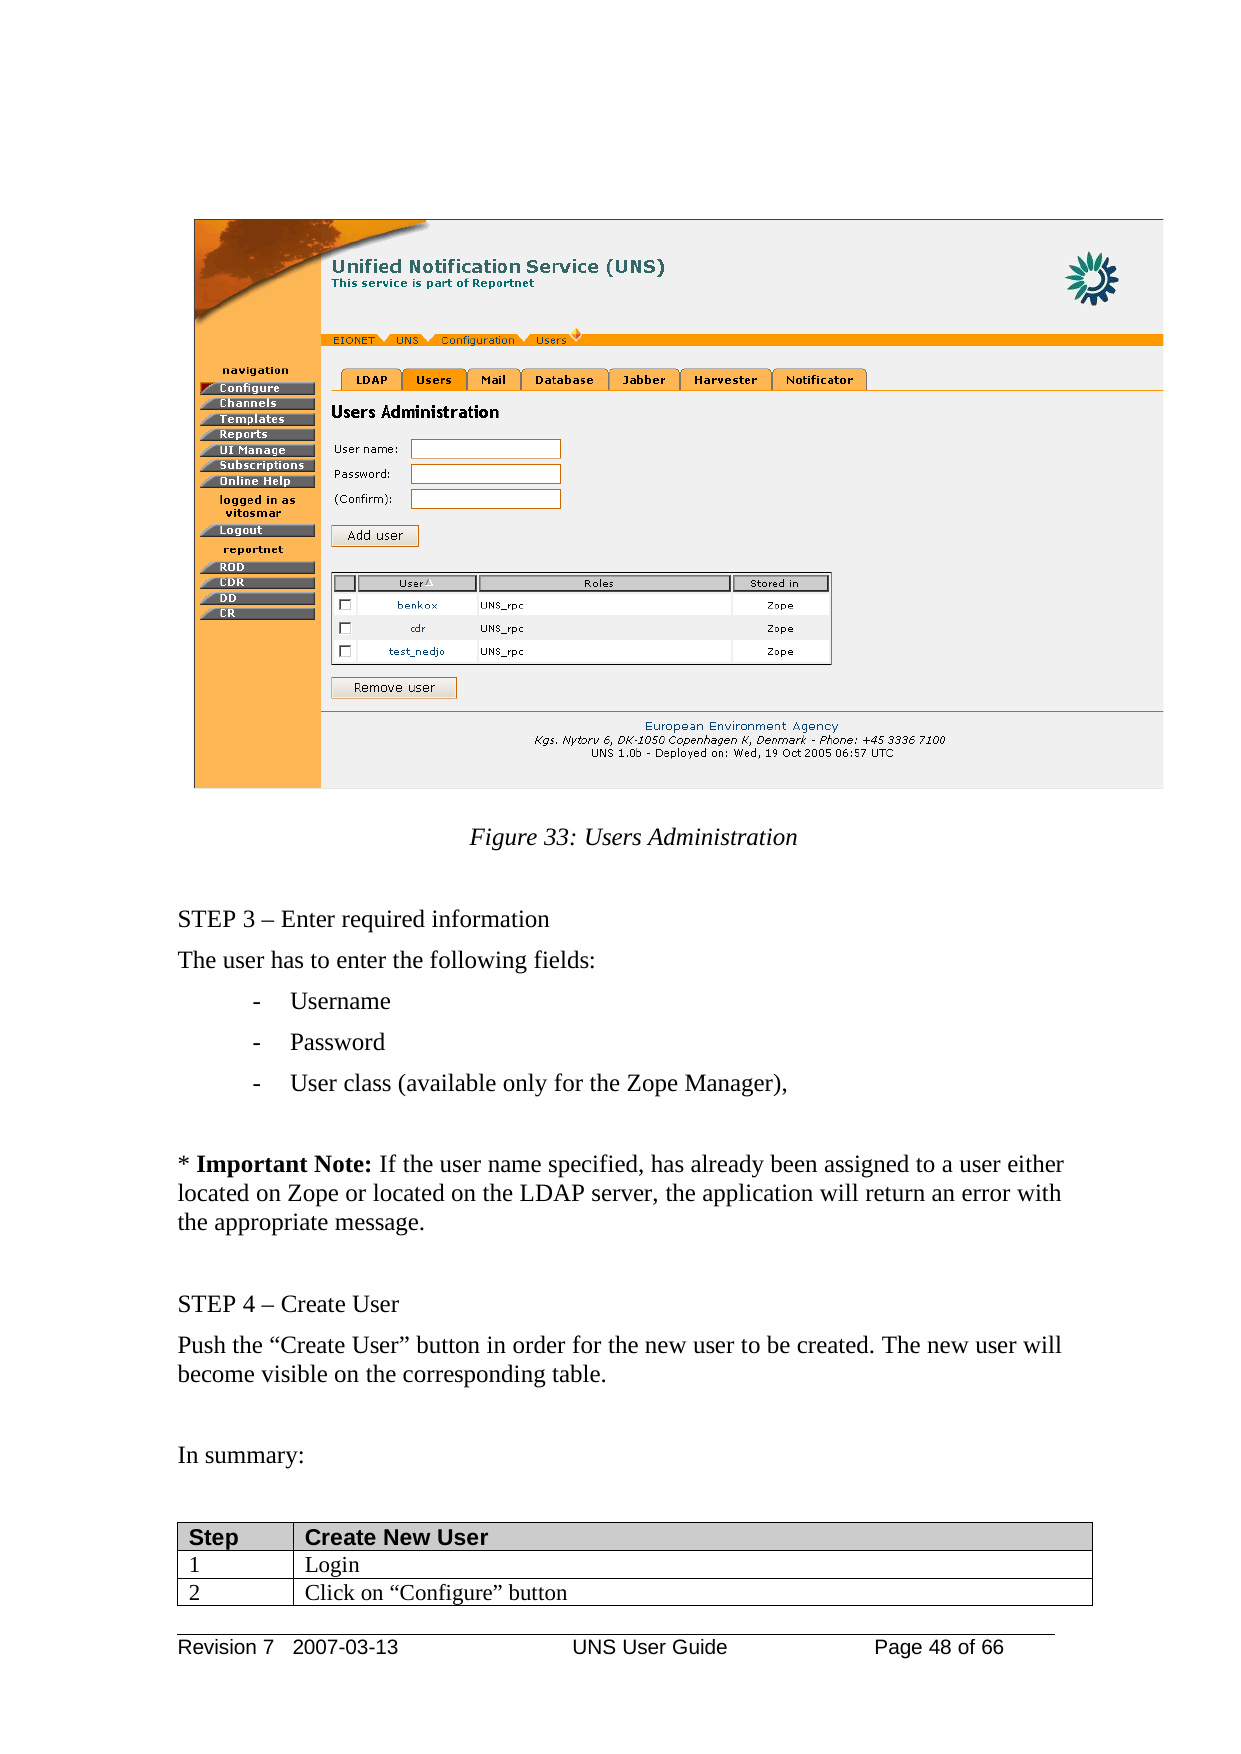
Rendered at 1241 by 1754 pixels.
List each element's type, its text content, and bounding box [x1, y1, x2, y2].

table_header Create New User [294, 1523, 1092, 1550]
text In summary: [177, 1440, 1092, 1469]
table_cell Login [294, 1551, 1092, 1578]
text Push the “Create User” button in order for the new user to be created. The new user will become visible on the corresponding table. [177, 1330, 1092, 1388]
list Password [252, 1027, 1092, 1056]
table_header Step [178, 1523, 293, 1550]
list User class (available only for the Zope Manager), [252, 1067, 1092, 1096]
table_cell 1 [178, 1551, 293, 1578]
text * Important Note: If the user name specified, has already been assigned to a user either located on Zope or located on the LDAP server, the application will return an error with the appropriate message. [177, 1149, 1092, 1236]
text The user has to enter the following fields: [177, 945, 1092, 974]
picture [193, 219, 1164, 789]
table_cell Click on “Configure” button [294, 1579, 1092, 1605]
text Figure 33: Users Administration [177, 822, 1092, 851]
text STEP 4 – Create User [177, 1289, 1092, 1318]
text STEP 3 – Enter required information [177, 904, 1092, 933]
list Username [252, 986, 1092, 1015]
table_cell 2 [178, 1579, 293, 1605]
